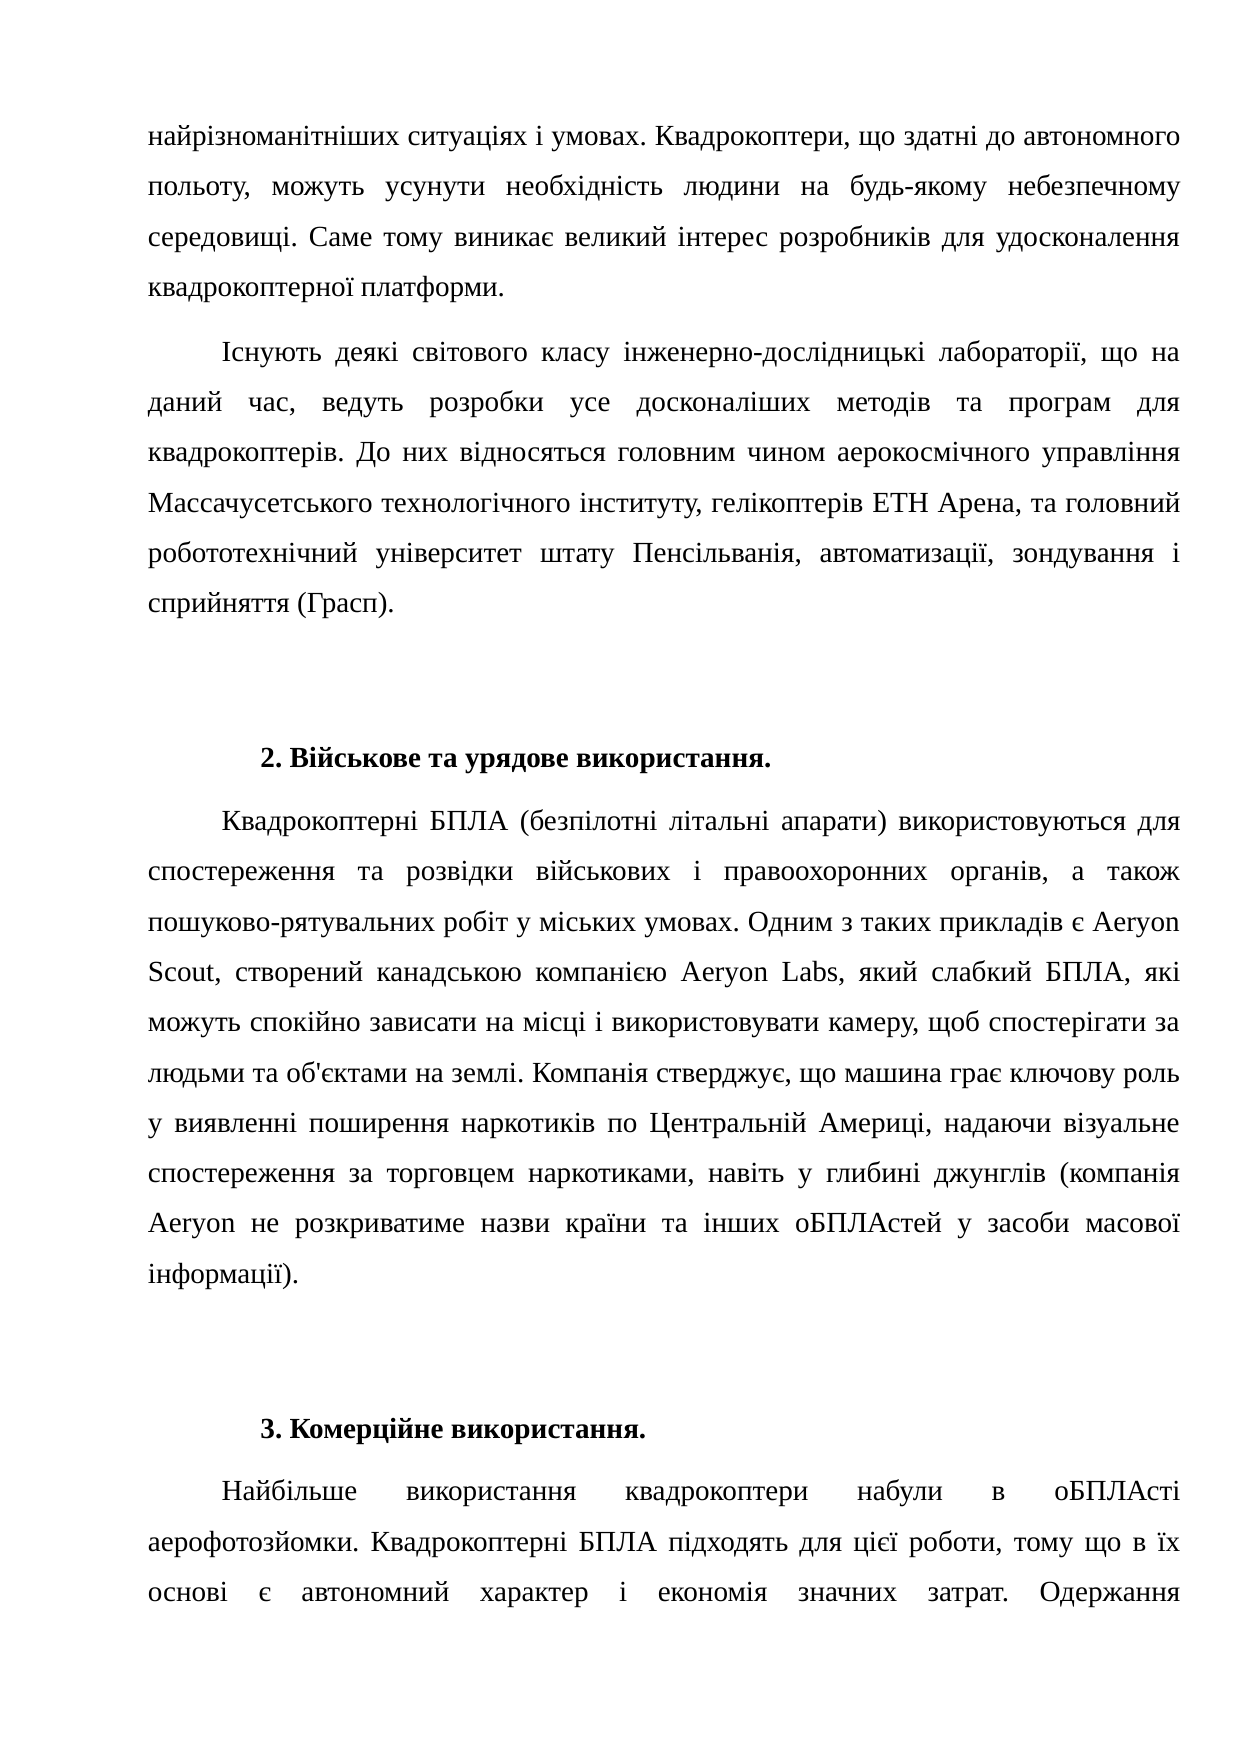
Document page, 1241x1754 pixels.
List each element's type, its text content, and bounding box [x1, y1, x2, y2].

text Існують деякі світового класу інженерно-дослідницькі лабораторії, що на даний час, ведуть розробки усе досконаліших методів та програм для квадрокоптерів. До них відносяться головним чином аерокосмічного управління Массачусетського технологічного інституту, гелікоптерів ETH Арена, та головний робототехнічний університет штату Пенсільванія, автоматизації, зондування і сприйняття (Грасп). [148, 334, 1181, 619]
subtitle 2. Військове та урядове використання. [185, 740, 1181, 774]
text Квадрокоптерні БПЛА (безпілотні літальні апарати) використовуються для спостереження та розвідки військових і правоохоронних органів, а також пошуково-рятувальних робіт у міських умовах. Одним з таких прикладів є Aeryon Scout, створений канадською компанією Aeryon Labs, який слабкий БПЛА, які можуть спокійно зависати на місці і використовувати камеру, щоб спостерігати за людьми та об'єктами на землі. Компанія стверджує, що машина грає ключову роль у виявленні поширення наркотиків по Центральній Америці, надаючи візуальне спостереження за торговцем наркотиками, навіть у глибині джунглів (компанія Aeryon не розкриватиме назви країни та інших оБПЛАстей у засоби масової інформації). [148, 803, 1181, 1289]
text Найбільше використання квадрокоптери набули в оБПЛАсті аерофотозйомки. Квадрокоптерні БПЛА підходять для цієї роботи, тому що в їх основі є автономний характер і економія значних затрат. Одержання [148, 1473, 1181, 1608]
text найрізноманітніших ситуаціях і умовах. Квадрокоптери, що здатні до автономного польоту, можуть усунути необхідність людини на будь-якому небезпечному середовищі. Саме тому виникає великий інтерес розробників для удосконалення квадрокоптерної платформи. [148, 118, 1181, 303]
subtitle 3. Комерційне використання. [185, 1411, 1181, 1444]
